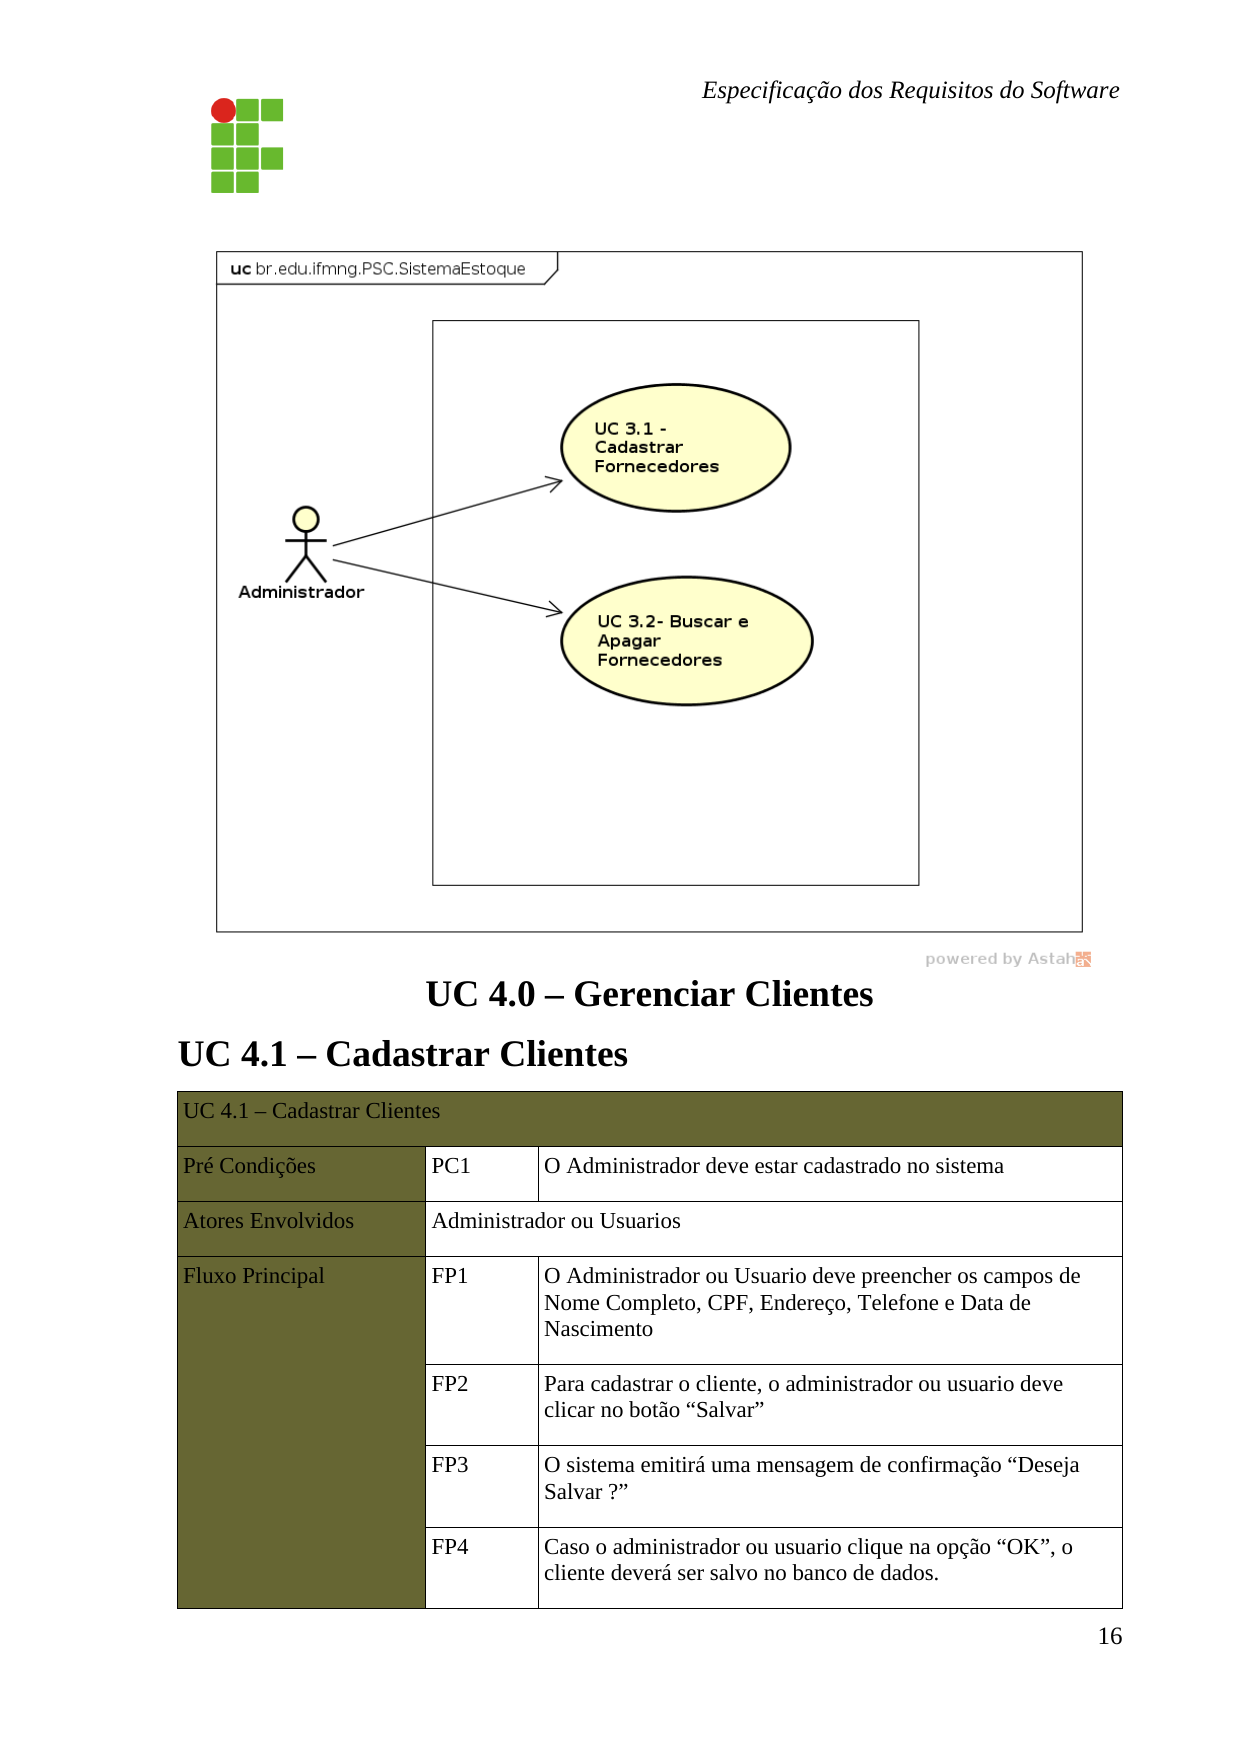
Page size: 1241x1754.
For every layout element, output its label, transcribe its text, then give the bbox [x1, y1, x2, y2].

table_cell FP1 [426, 1257, 538, 1364]
text UC 4.0 – Gerenciar Clientes [177, 882, 1122, 1015]
table_cell Para cadastrar o cliente, o administrador ou usuario deve clicar no botão “Salvar” [539, 1365, 1122, 1445]
text UC 4.1 – Cadastrar Clientes [177, 1031, 1122, 1074]
table_cell FP4 [426, 1528, 538, 1608]
table_cell Administrador ou Usuarios [426, 1202, 1122, 1256]
table_header UC 4.1 – Cadastrar Clientes [178, 1092, 1122, 1146]
table_cell Caso o administrador ou usuario clique na opção “OK”, o cliente deverá ser salvo no banco de dados. [539, 1528, 1122, 1608]
table_cell Atores Envolvidos [178, 1202, 425, 1256]
table_cell Pré Condições [178, 1147, 425, 1201]
table_cell O sistema emitirá uma mensagem de confirmação “Deseja Salvar ?” [539, 1446, 1122, 1527]
table_cell FP3 [426, 1446, 538, 1527]
picture [208, 98, 284, 193]
table_cell O Administrador ou Usuario deve preencher os campos de Nome Completo, CPF, Endereço, Telefone e Data de Nascimento [539, 1257, 1122, 1364]
picture [203, 238, 1096, 972]
table_cell FP2 [426, 1365, 538, 1445]
table_cell PC1 [426, 1147, 538, 1201]
table_cell O Administrador deve estar cadastrado no sistema [539, 1147, 1122, 1201]
table_cell Fluxo Principal [178, 1257, 425, 1608]
